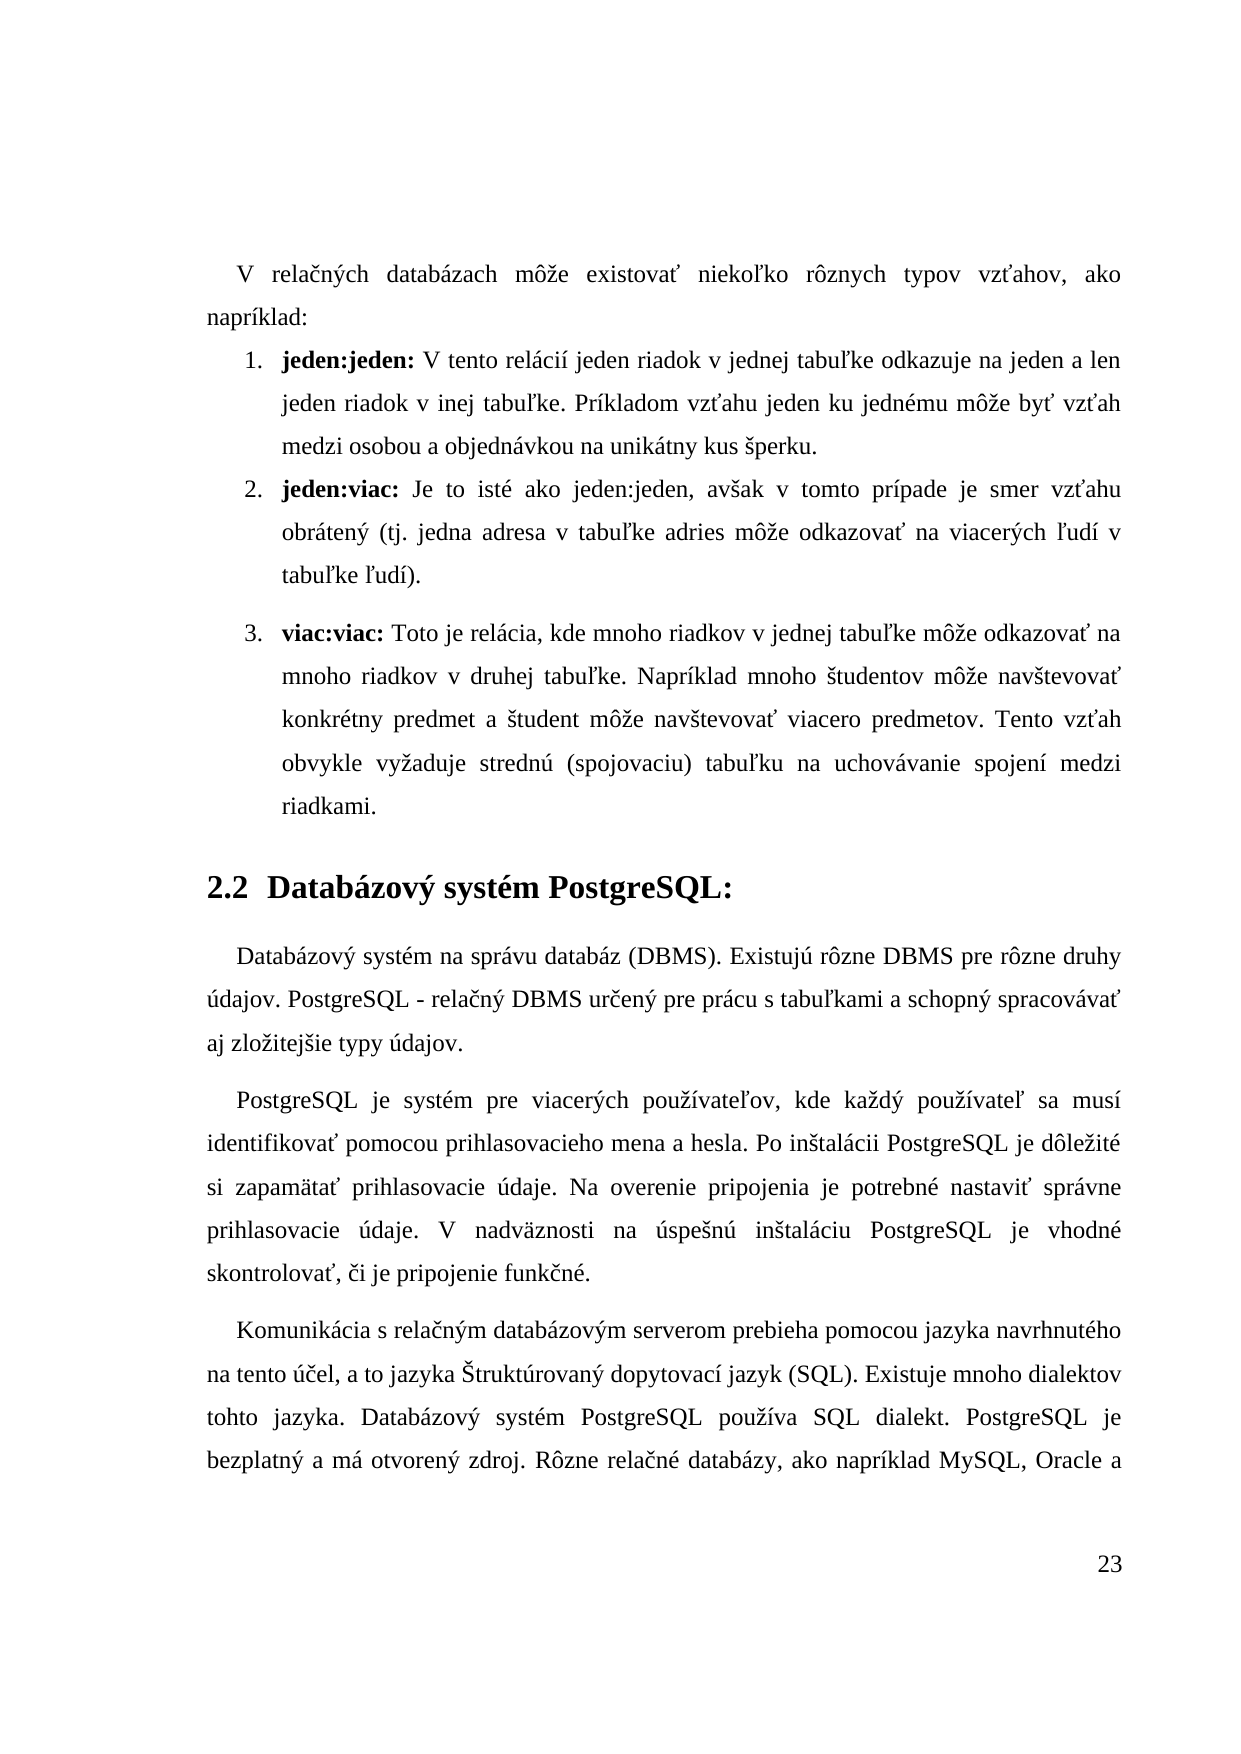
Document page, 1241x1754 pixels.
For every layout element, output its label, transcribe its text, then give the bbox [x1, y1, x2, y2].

list jeden:viac: Je to isté ako jeden:jeden, avšak v tomto prípade je smer vzťahu obrátený (tj. jedna adresa v tabuľke adries môže odkazovať na viacerých ľudí v tabuľke ľudí). [244, 474, 1122, 589]
text V relačných databázach môže existovať niekoľko rôznych typov vzťahov, ako napríklad: [207, 259, 1122, 331]
subtitle Databázový systém PostgreSQL: [207, 867, 1122, 906]
text PostgreSQL je systém pre viacerých používateľov, kde každý používateľ sa musí identifikovať pomocou prihlasovacieho mena a hesla. Po inštalácii PostgreSQL je dôležité si zapamätať prihlasovacie údaje. Na overenie pripojenia je potrebné nastaviť správne prihlasovacie údaje. V nadväznosti na úspešnú inštaláciu PostgreSQL je vhodné skontrolovať, či je pripojenie funkčné. [207, 1085, 1122, 1287]
text Databázový systém na správu databáz (DBMS). Existujú rôzne DBMS pre rôzne druhy údajov. PostgreSQL - relačný DBMS určený pre prácu s tabuľkami a schopný spracovávať aj zložitejšie typy údajov. [207, 941, 1122, 1056]
list jeden:jeden: V tento relácií jeden riadok v jednej tabuľke odkazuje na jeden a len jeden riadok v inej tabuľke. Príkladom vzťahu jeden ku jednému môže byť vzťah medzi osobou a objednávkou na unikátny kus šperku. [244, 345, 1122, 460]
text Komunikácia s relačným databázovým serverom prebieha pomocou jazyka navrhnutého na tento účel, a to jazyka Štruktúrovaný dopytovací jazyk (SQL). Existuje mnoho dialektov tohto jazyka. Databázový systém PostgreSQL používa SQL dialekt. PostgreSQL je bezplatný a má otvorený zdroj. Rôzne relačné databázy, ako napríklad MySQL, Oracle a [207, 1316, 1122, 1474]
list viac:viac: Toto je relácia, kde mnoho riadkov v jednej tabuľke môže odkazovať na mnoho riadkov v druhej tabuľke. Napríklad mnoho študentov môže navštevovať konkrétny predmet a študent môže navštevovať viacero predmetov. Tento vzťah obvykle vyžaduje strednú (spojovaciu) tabuľku na uchovávanie spojení medzi riadkami. [244, 618, 1122, 819]
